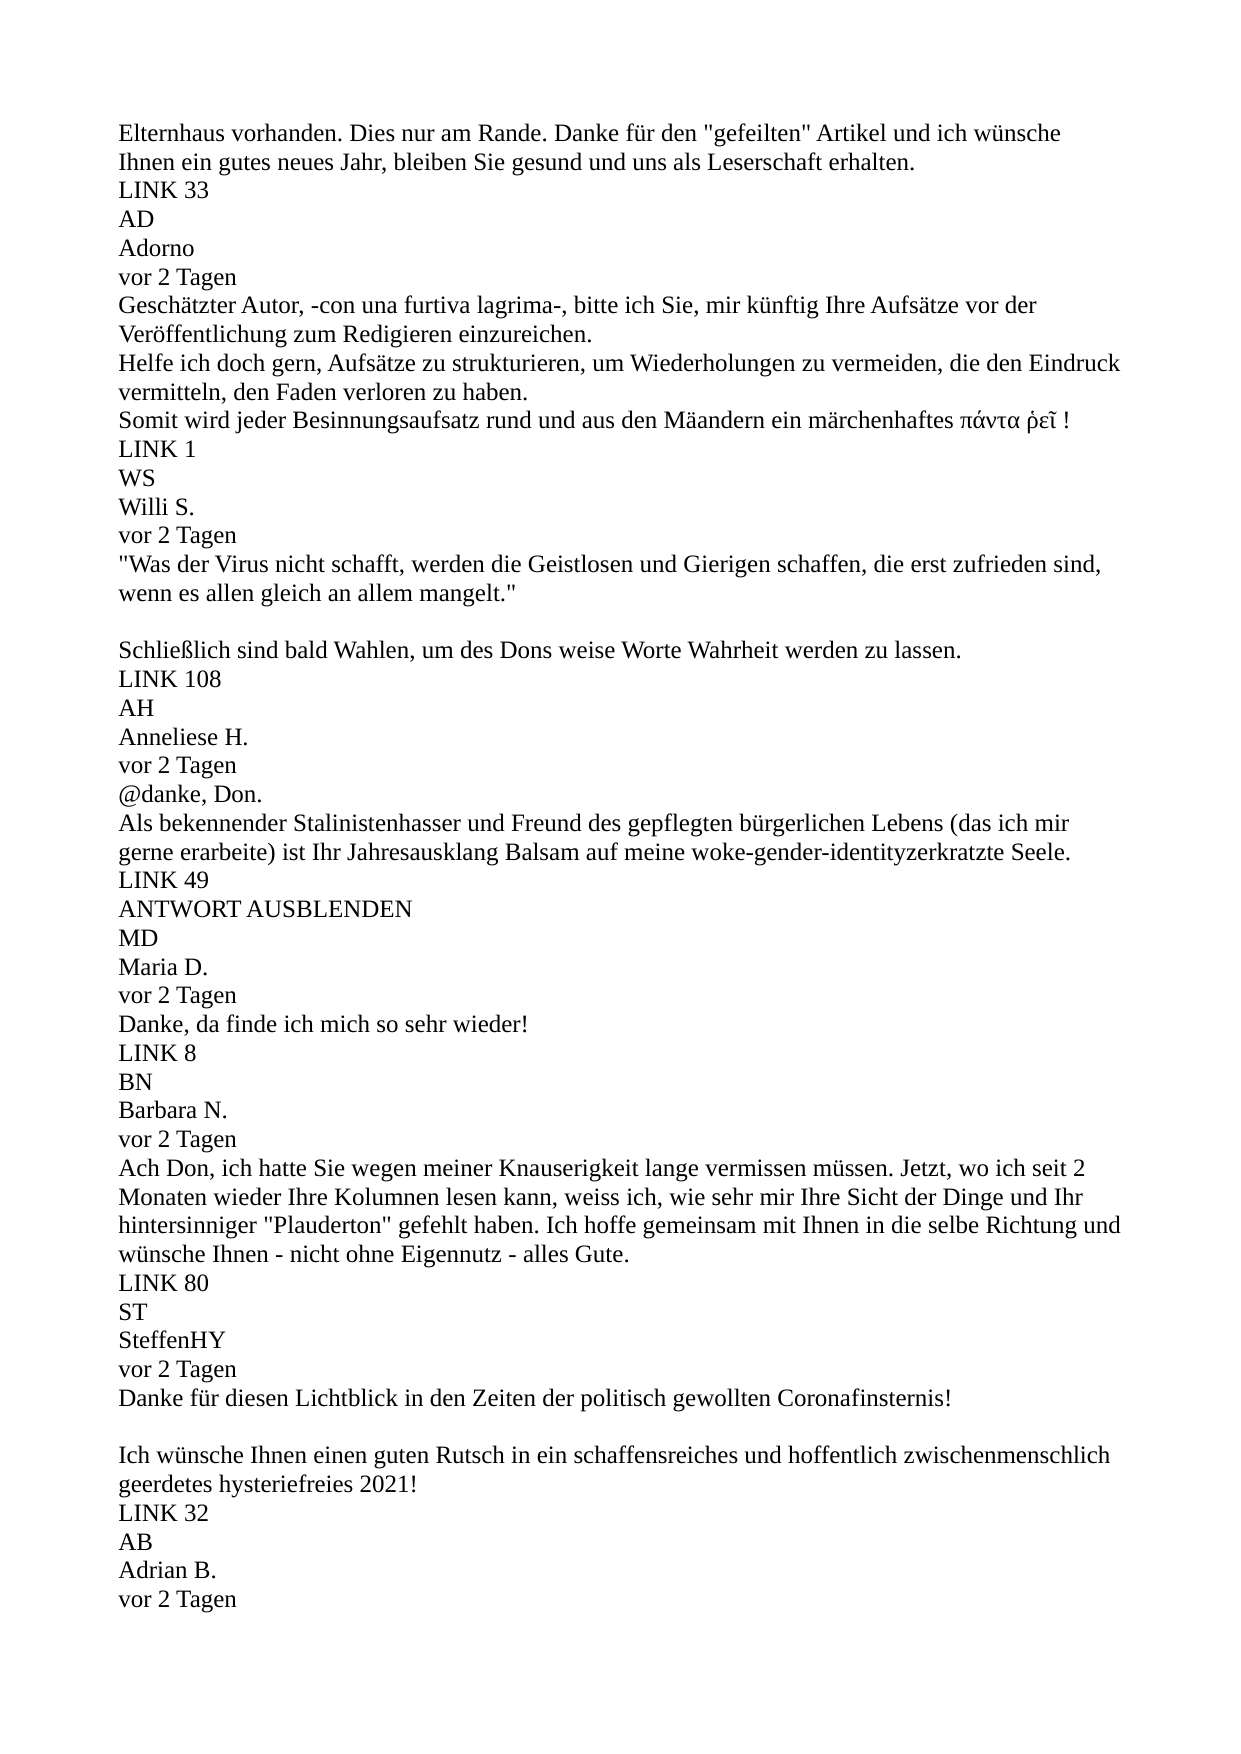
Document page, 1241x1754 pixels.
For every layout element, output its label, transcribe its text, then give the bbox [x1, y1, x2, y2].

text vor 2 Tagen [118, 521, 1122, 549]
text Danke für diesen Lichtblick in den Zeiten der politisch gewollten Coronafinsternis! [118, 1383, 1122, 1412]
text SteffenHY [118, 1326, 1122, 1354]
text BN [118, 1067, 1122, 1096]
text LINK 33 [118, 176, 1122, 204]
text MD [118, 923, 1122, 952]
text Adrian B. [118, 1556, 1122, 1584]
text vor 2 Tagen [118, 1584, 1122, 1613]
text vor 2 Tagen [118, 751, 1122, 779]
text AH [118, 693, 1122, 722]
text Geschätzter Autor, -con una furtiva lagrima-, bitte ich Sie, mir künftig Ihre Aufsätze vor der Veröffentlichung zum Redigieren einzureichen. [118, 291, 1122, 348]
text WS [118, 463, 1122, 492]
text LINK 49 [118, 866, 1122, 894]
text Somit wird jeder Besinnungsaufsatz rund und aus den Mäandern ein märchenhaftes πάντα ῥεῖ ! 🦉 [118, 406, 1122, 434]
text ANTWORT AUSBLENDEN [118, 894, 1122, 923]
text Elternhaus vorhanden. Dies nur am Rande. Danke für den "gefeilten" Artikel und ich wünsche Ihnen ein gutes neues Jahr, bleiben Sie gesund und uns als Leserschaft erhalten. [118, 118, 1122, 176]
text LINK 32 [118, 1498, 1122, 1527]
text @danke, Don. [118, 779, 1122, 808]
text ST [118, 1297, 1122, 1326]
text Helfe ich doch gern, Aufsätze zu strukturieren, um Wiederholungen zu vermeiden, die den Eindruck vermitteln, den Faden verloren zu haben. [118, 348, 1122, 406]
text Schließlich sind bald Wahlen, um des Dons weise Worte Wahrheit werden zu lassen. [118, 636, 1122, 664]
text Willi S. [118, 492, 1122, 521]
text Als bekennender Stalinistenhasser und Freund des gepflegten bürgerlichen Lebens (das ich mir gerne erarbeite) ist Ihr Jahresausklang Balsam auf meine woke-gender-identityzerkratzte Seele. [118, 808, 1122, 866]
text LINK 1 [118, 434, 1122, 463]
text Ich wünsche Ihnen einen guten Rutsch in ein schaffensreiches und hoffentlich zwischenmenschlich geerdetes hysteriefreies 2021! [118, 1441, 1122, 1498]
text LINK 108 [118, 664, 1122, 693]
text vor 2 Tagen [118, 981, 1122, 1009]
text Danke, da finde ich mich so sehr wieder! [118, 1009, 1122, 1038]
text vor 2 Tagen [118, 1354, 1122, 1383]
text vor 2 Tagen [118, 1124, 1122, 1153]
text Ach Don, ich hatte Sie wegen meiner Knauserigkeit lange vermissen müssen. Jetzt, wo ich seit 2 Monaten wieder Ihre Kolumnen lesen kann, weiss ich, wie sehr mir Ihre Sicht der Dinge und Ihr hintersinniger "Plauderton" gefehlt haben. Ich hoffe gemeinsam mit Ihnen in die selbe Richtung und wünsche Ihnen - nicht ohne Eigennutz - alles Gute. [118, 1153, 1122, 1268]
text Anneliese H. [118, 722, 1122, 751]
text AD [118, 204, 1122, 233]
text LINK 8 [118, 1038, 1122, 1067]
text "Was der Virus nicht schafft, werden die Geistlosen und Gierigen schaffen, die erst zufrieden sind, wenn es allen gleich an allem mangelt." [118, 549, 1122, 607]
text Maria D. [118, 952, 1122, 981]
text LINK 80 [118, 1268, 1122, 1297]
text Adorno [118, 233, 1122, 262]
text vor 2 Tagen [118, 262, 1122, 291]
text AB [118, 1527, 1122, 1556]
text Barbara N. [118, 1096, 1122, 1124]
